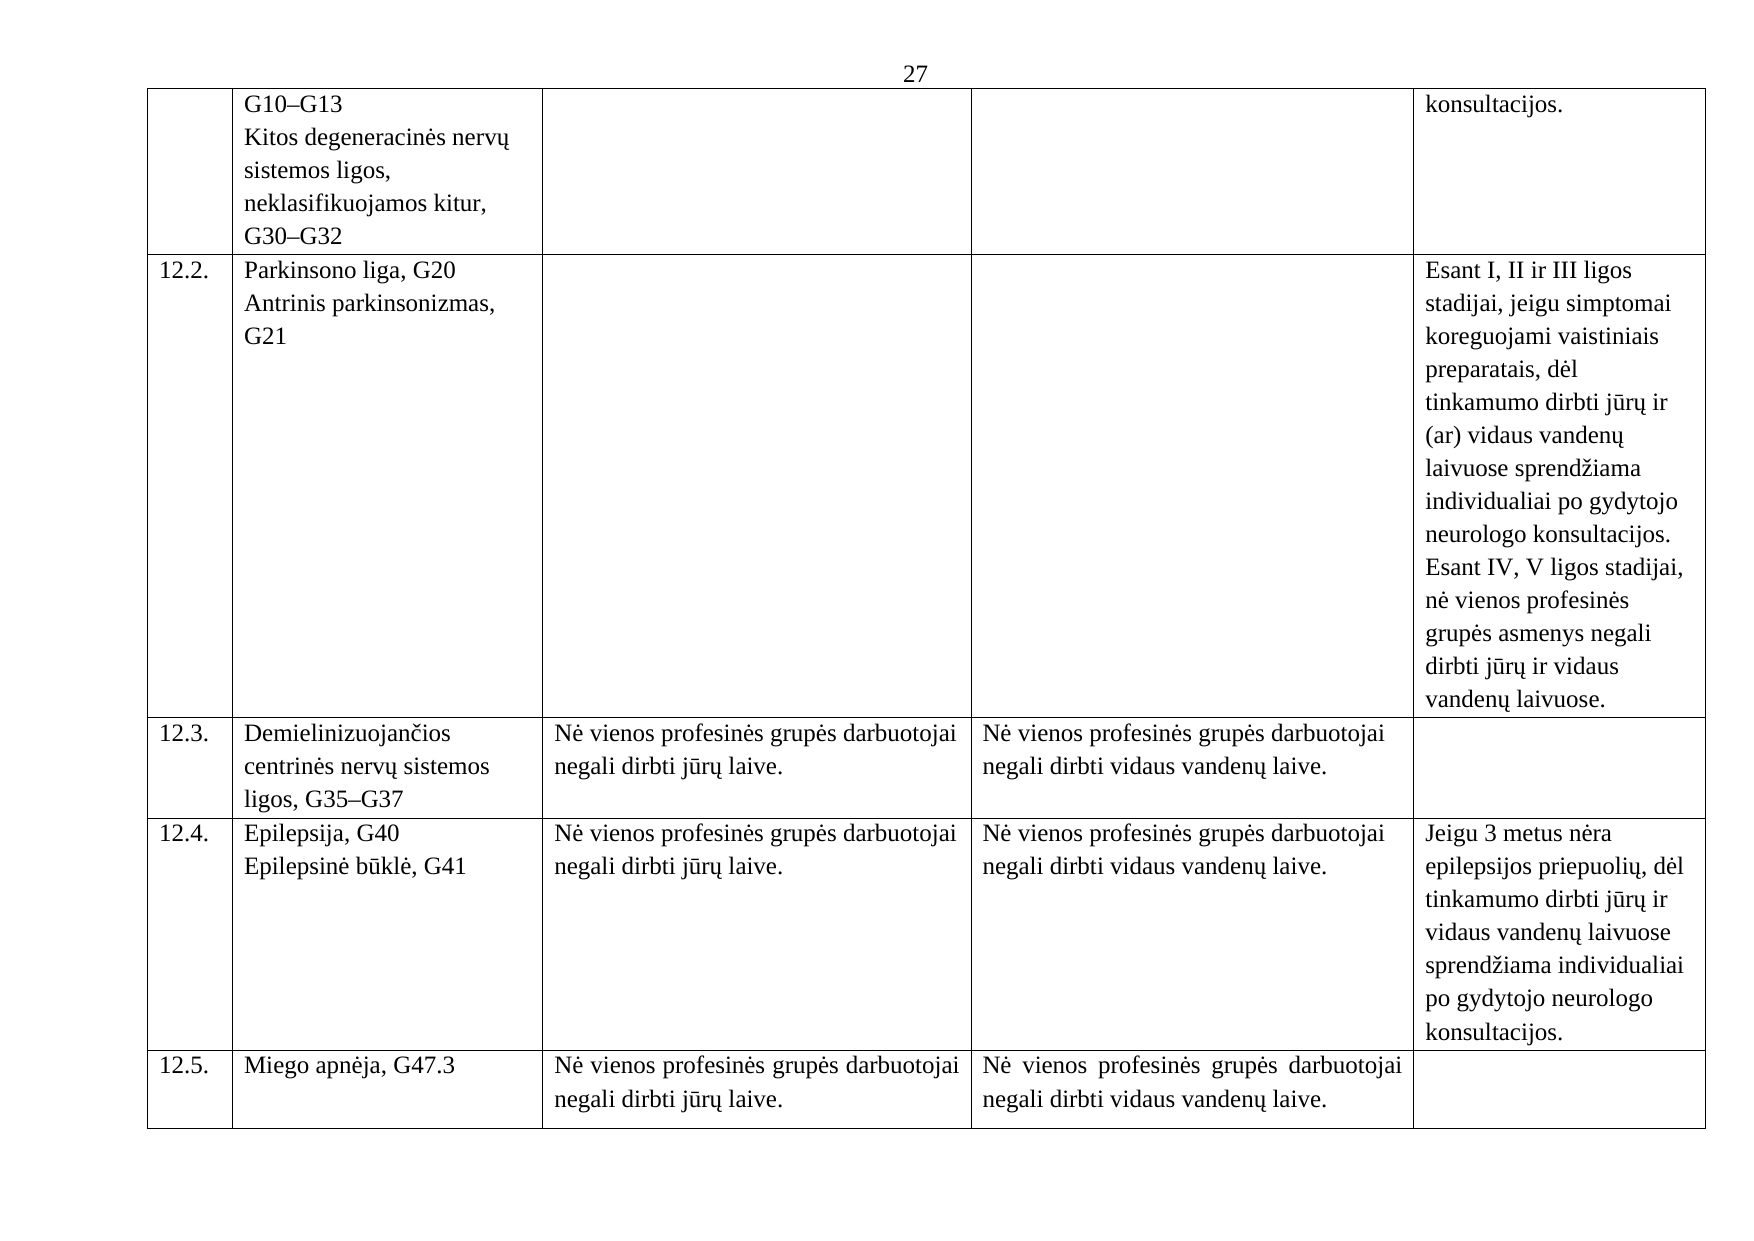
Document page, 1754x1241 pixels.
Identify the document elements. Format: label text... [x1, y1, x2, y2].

table_cell [1414, 718, 1705, 817]
table_cell 12.2. [148, 255, 232, 717]
table_cell Nė vienos profesinės grupės darbuotojai negali dirbti vidaus vandenų laive. [972, 718, 1413, 817]
table_cell [543, 89, 971, 254]
table_cell Miego apnėja, G47.3 [233, 1051, 542, 1128]
table_cell [972, 89, 1413, 254]
table_cell Nė vienos profesinės grupės darbuotojai negali dirbti vidaus vandenų laive. [972, 819, 1413, 1049]
table_cell Epilepsija, G40 Epilepsinė būklė, G41 [233, 819, 542, 1049]
table_cell 12.4. [148, 819, 232, 1049]
table_cell Jeigu 3 metus nėra epilepsijos priepuolių, dėl tinkamumo dirbti jūrų ir vidaus vandenų laivuose sprendžiama individualiai po gydytojo neurologo konsultacijos. [1414, 819, 1705, 1049]
table_cell konsultacijos. [1414, 89, 1705, 254]
table_cell Nė vienos profesinės grupės darbuotojai negali dirbti jūrų laive. [543, 1051, 971, 1128]
table_cell Parkinsono liga, G20 Antrinis parkinsonizmas, G21 [233, 255, 542, 717]
table_cell Nė vienos profesinės grupės darbuotojai negali dirbti jūrų laive. [543, 819, 971, 1049]
table_cell 12.5. [148, 1051, 232, 1128]
table_cell 12.3. [148, 718, 232, 817]
table_cell [148, 89, 232, 254]
table_cell [1414, 1051, 1705, 1128]
table_cell Esant I, II ir III ligos stadijai, jeigu simptomai koreguojami vaistiniais preparatais, dėl tinkamumo dirbti jūrų ir (ar) vidaus vandenų laivuose sprendžiama individualiai po gydytojo neurologo konsultacijos. Esant IV, V ligos stadijai, nė vienos profesinės grupės asmenys negali dirbti jūrų ir vidaus vandenų laivuose. [1414, 255, 1705, 717]
table_cell G10–G13 Kitos degeneracinės nervų sistemos ligos, neklasifikuojamos kitur, G30–G32 [233, 89, 542, 254]
table_cell Nė vienos profesinės grupės darbuotojai negali dirbti jūrų laive. [543, 718, 971, 817]
table_cell Nė vienos profesinės grupės darbuotojai negali dirbti vidaus vandenų laive. [972, 1051, 1413, 1128]
table_cell [543, 255, 971, 717]
table_cell Demielinizuojančios centrinės nervų sistemos ligos, G35–G37 [233, 718, 542, 817]
table_cell [972, 255, 1413, 717]
